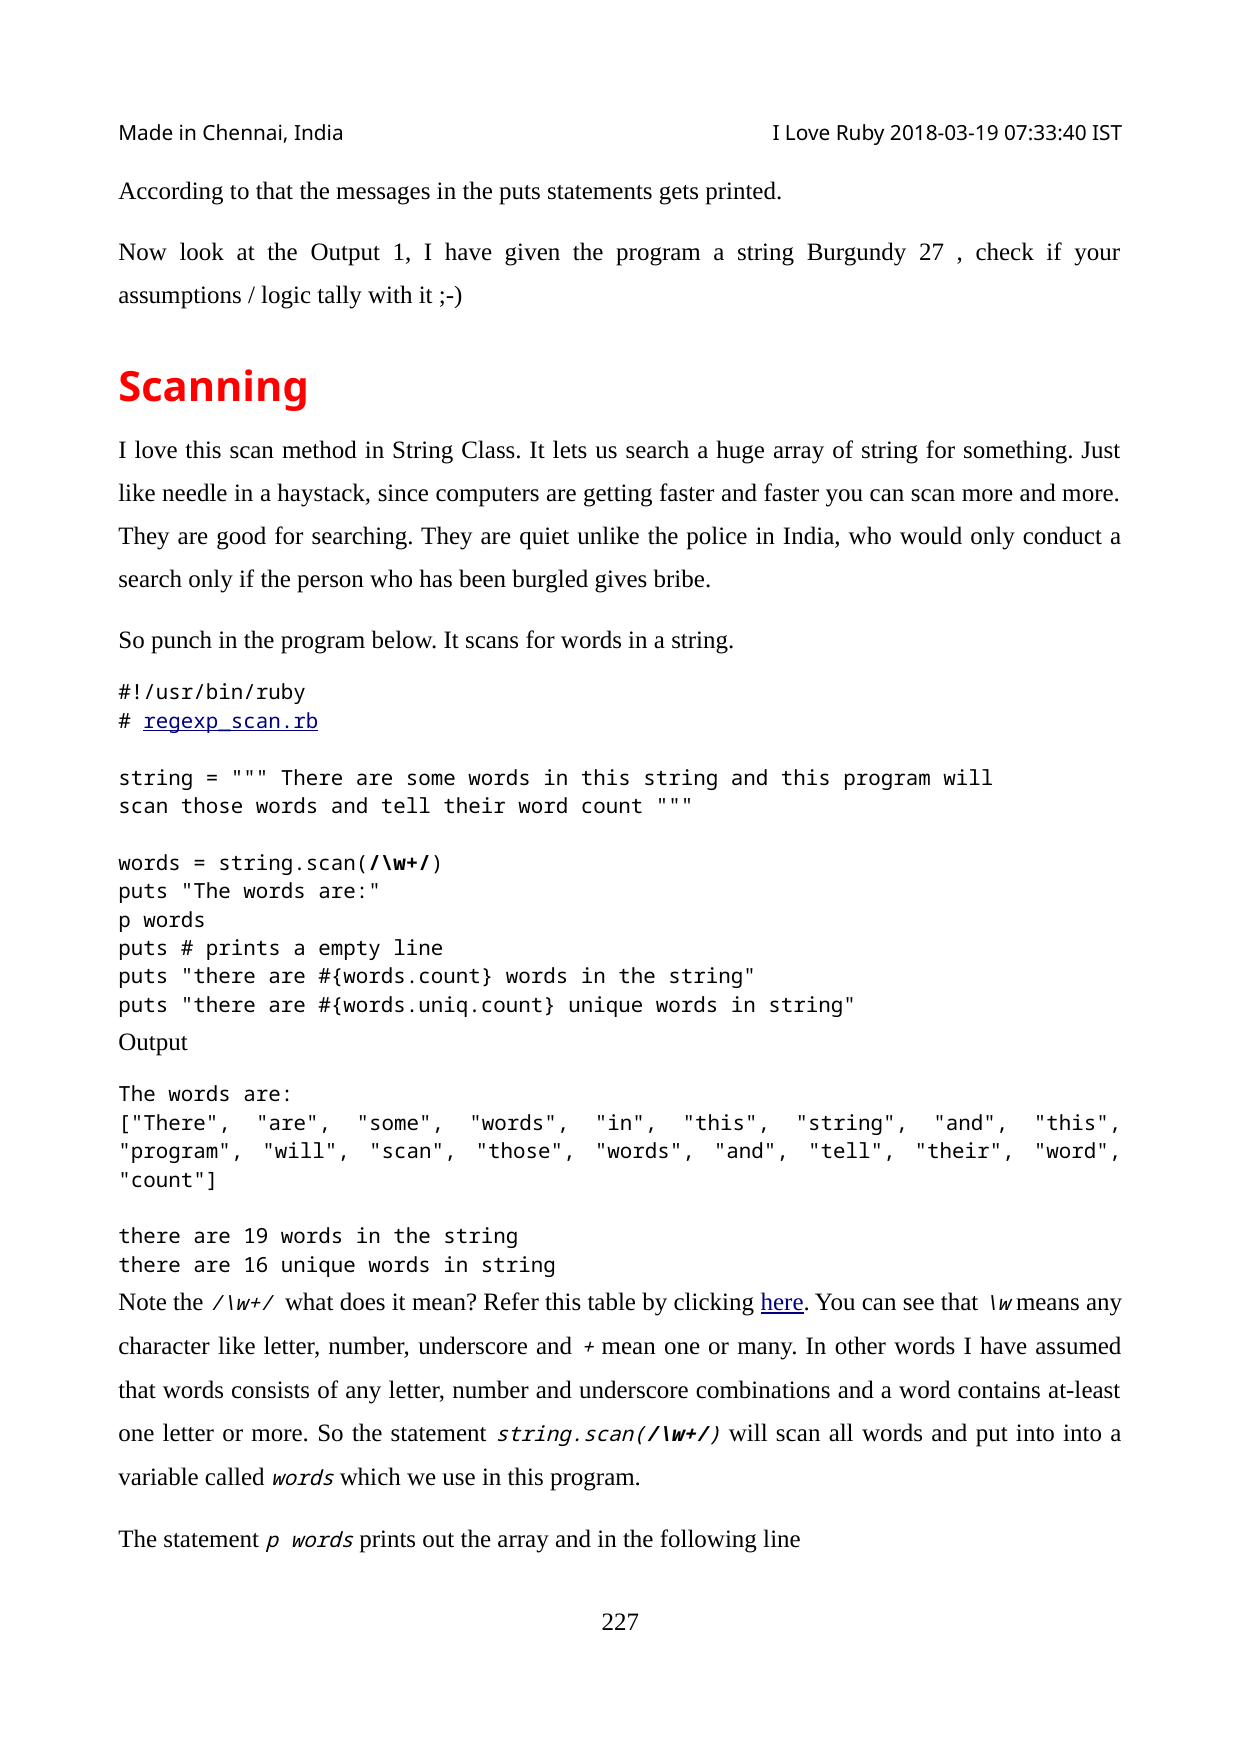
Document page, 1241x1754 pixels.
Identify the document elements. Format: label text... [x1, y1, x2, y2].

text #!/usr/bin/ruby [118, 677, 1122, 706]
text puts "there are #{words.uniq.count} unique words in string" [118, 990, 1122, 1018]
text So punch in the program below. It scans for words in a string. [118, 625, 1122, 654]
text puts "The words are:" [118, 876, 1122, 905]
text string = """ There are some words in this string and this program will [118, 763, 1122, 791]
text there are 16 unique words in string [118, 1250, 1122, 1278]
text The statement p words prints out the array and in the following line [118, 1524, 1122, 1553]
text Output [118, 1027, 1122, 1056]
text I love this scan method in String Class. It lets us search a huge array of string for something. Just like needle in a haystack, since computers are getting faster and faster you can scan more and more. They are good for searching. They are quiet unlike the police in India, who would only conduct a search only if the person who has been burgled gives bribe. [118, 435, 1122, 593]
text ["There", "are", "some", "words", "in", "this", "string", "and", "this", "program", "will", "scan", "those", "words", "and", "tell", "their", "word", "count"] [118, 1108, 1122, 1193]
text The words are: [118, 1079, 1122, 1108]
subtitle Scanning [118, 357, 1122, 414]
text According to that the messages in the puts statements gets printed. [118, 176, 1122, 205]
text there are 19 words in the string [118, 1222, 1122, 1250]
text # regexp_scan.rb [118, 706, 1122, 734]
text p words [118, 905, 1122, 933]
text puts # prints a empty line [118, 933, 1122, 962]
text Note the /\w+/ what does it mean? Refer this table by clicking here. You can see that \w means any character like letter, number, underscore and + mean one or many. In other words I have assumed that words consists of any letter, number and underscore combinations and a word contains at-least one letter or more. So the statement string.scan(/\w+/) will scan all words and put into into a variable called words which we use in this program. [118, 1287, 1122, 1491]
text words = string.scan(/\w+/) [118, 848, 1122, 876]
text scan those words and tell their word count """ [118, 791, 1122, 819]
text Now look at the Output 1, I have given the program a string Burgundy 27 , check if your assumptions / logic tally with it ;-) [118, 237, 1122, 309]
text puts "there are #{words.count} words in the string" [118, 962, 1122, 990]
